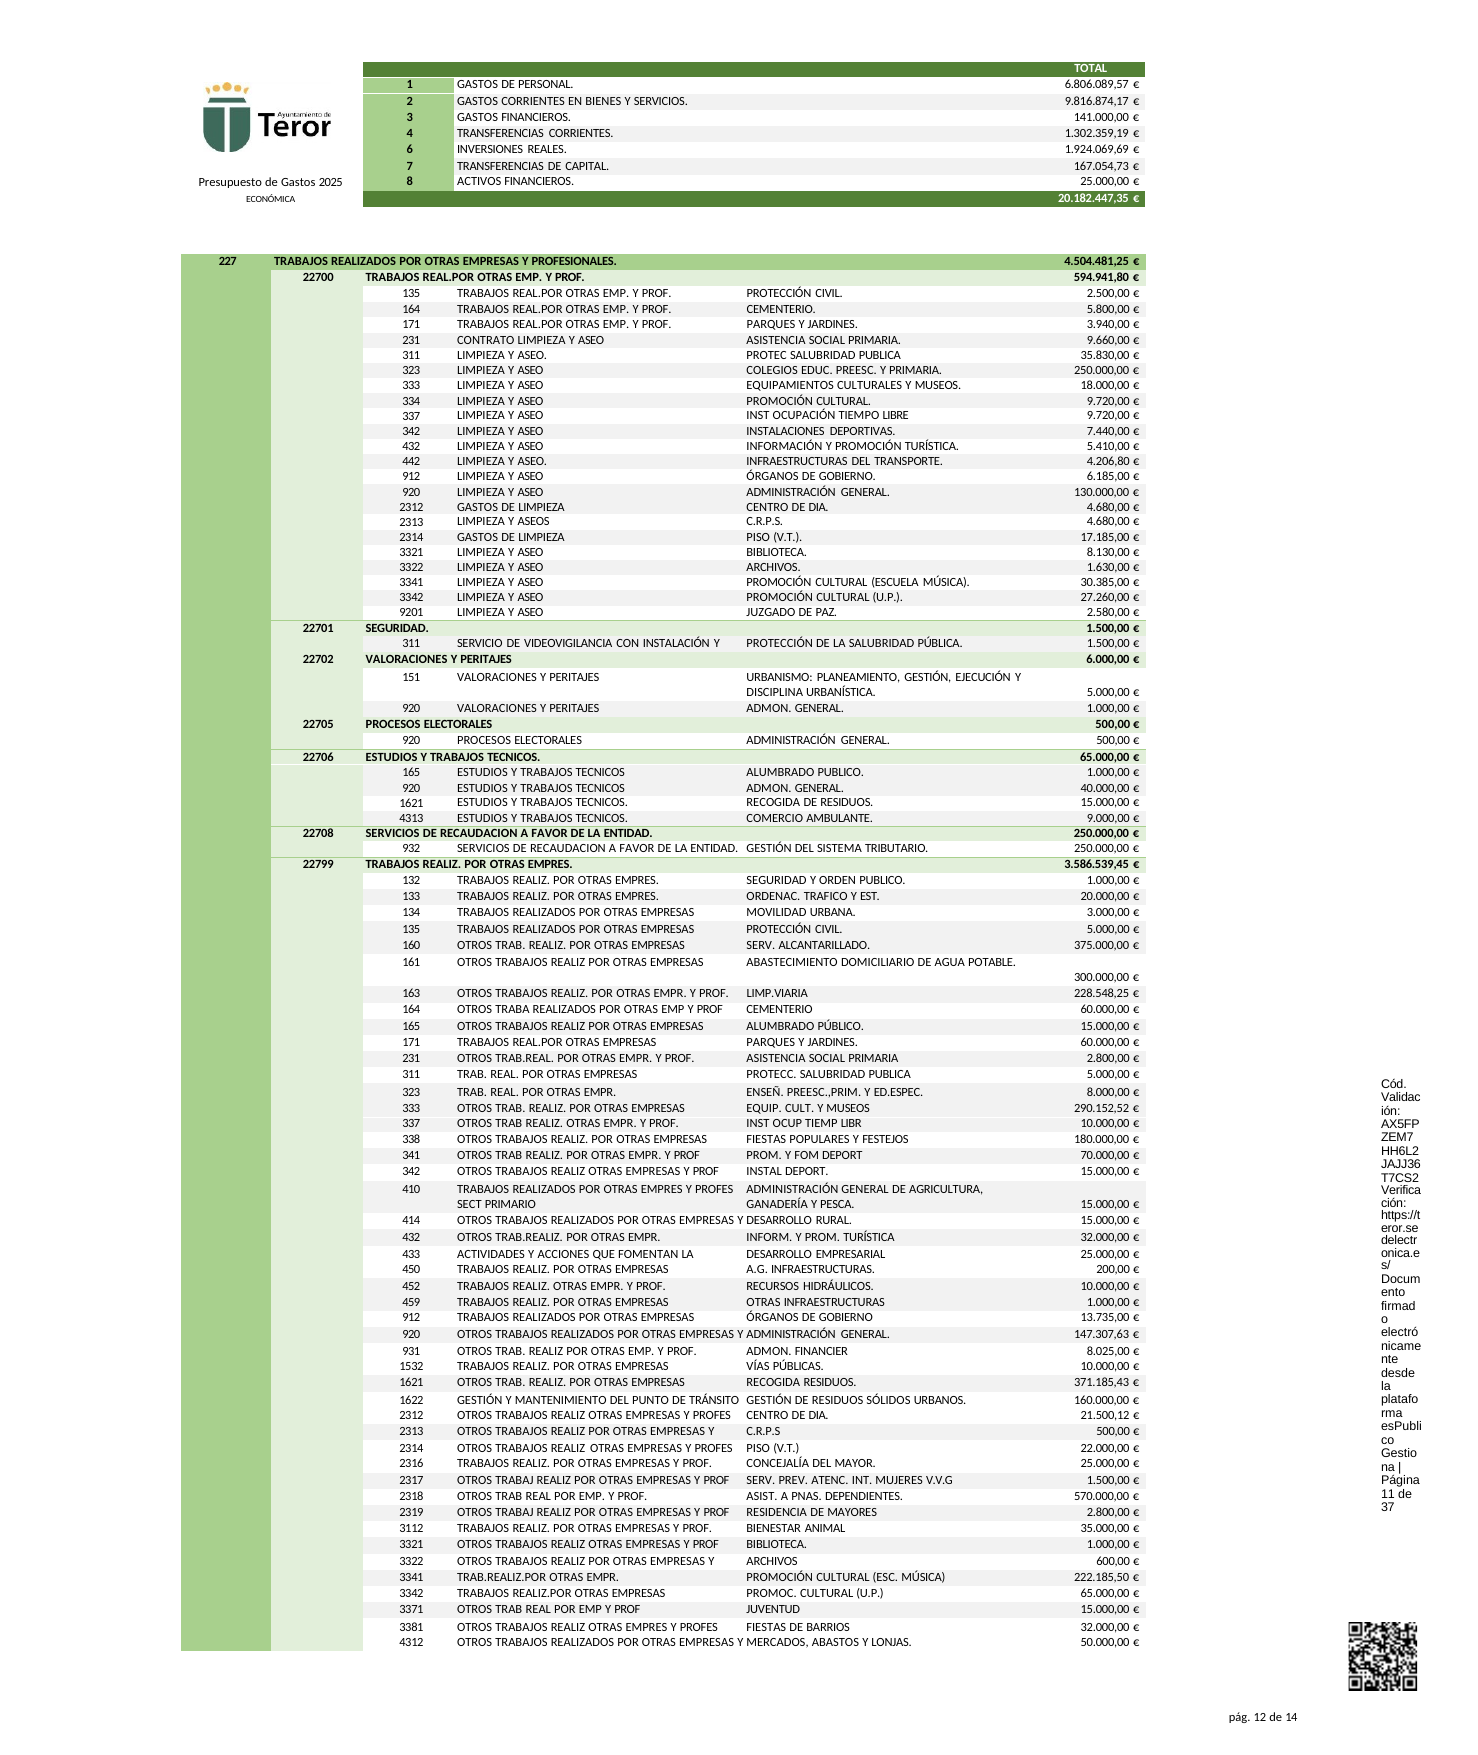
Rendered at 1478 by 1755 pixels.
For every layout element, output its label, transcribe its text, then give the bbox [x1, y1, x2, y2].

table_cell 21.500,12 € [1044, 1409, 1146, 1424]
table_cell ESTUDIOS Y TRABAJOS TECNICOS. [440, 811, 743, 826]
table_cell OTROS TRAB. REALIZ. POR OTRAS EMPRESAS [440, 1101, 743, 1117]
table_cell PROMOCIÓN CULTURAL (U.P.). [743, 590, 1044, 606]
table_cell 2.500,00 € [1044, 286, 1146, 302]
table_cell 167.054,73 € [876, 158, 1145, 175]
table_cell 4.680,00 € [1044, 515, 1146, 529]
table_cell 920 [363, 484, 440, 501]
table_cell URBANISMO: PLANEAMIENTO, GESTIÓN, EJECUCIÓN Y [743, 668, 1044, 686]
table_cell OTROS TRAB REALIZ. POR OTRAS EMPR. Y PROF [440, 1148, 743, 1164]
table_cell 932 [363, 841, 440, 857]
table_cell 5.000,00 € [1044, 686, 1146, 701]
table_cell 18.000,00 € [1044, 378, 1146, 393]
table_cell TRABAJOS REALIZ. POR OTRAS EMPRES. [440, 889, 743, 905]
table_cell 3341 [363, 1570, 440, 1586]
table_cell 222.185,50 € [1044, 1570, 1146, 1586]
table_cell INFRAESTRUCTURAS DEL TRANSPORTE. [743, 454, 1044, 469]
table_cell ASIST. A PNAS. DEPENDIENTES. [743, 1489, 1044, 1505]
table_cell ARCHIVOS. [743, 560, 1044, 575]
table_cell LIMPIEZA Y ASEO. [440, 348, 743, 363]
table_cell LIMPIEZA Y ASEO [440, 606, 743, 620]
table_cell [743, 750, 1044, 764]
table_cell OTROS TRABAJOS REALIZ POR OTRAS EMPRESAS Y [440, 1424, 743, 1440]
table_cell 5.000,00 € [1044, 921, 1146, 939]
table_cell 3 [363, 110, 454, 126]
table_cell PROTECC. SALUBRIDAD PUBLICA [743, 1068, 1044, 1083]
table_cell 20.000,00 € [1044, 889, 1146, 905]
table_cell 333 [363, 1101, 440, 1117]
table_cell 1.500,00 € [1044, 636, 1146, 652]
table_cell 10.000,00 € [1044, 1118, 1146, 1132]
table_header TOTAL [363, 62, 1145, 77]
table_cell 8.130,00 € [1044, 545, 1146, 560]
table_cell ADMINISTRACIÓN GENERAL. [743, 733, 1044, 749]
table_cell ORDENAC. TRAFICO Y EST. [743, 889, 1044, 905]
table_cell 410 [363, 1181, 440, 1198]
table_cell 164 [363, 1003, 440, 1018]
table_cell 9.720,00 € [1044, 409, 1146, 423]
table_cell 22706 [271, 750, 363, 764]
table_cell OTROS TRAB REALIZ. OTRAS EMPR. Y PROF. [440, 1118, 743, 1132]
table_cell 163 [363, 986, 440, 1003]
table_cell COMERCIO AMBULANTE. [743, 811, 1044, 826]
table_cell OTROS TRABAJOS REALIZ POR OTRAS EMPRESAS Y [440, 1554, 743, 1570]
table_cell 432 [363, 1229, 440, 1246]
table_cell INSTALACIONES DEPORTIVAS. [743, 424, 1044, 439]
table_cell PROMOCIÓN CULTURAL (ESC. MÚSICA) [743, 1570, 1044, 1586]
table_cell 1.000,00 € [1044, 701, 1146, 717]
table_cell TRABAJOS REAL.POR OTRAS EMPRESAS [440, 1035, 743, 1051]
table_cell 6.806.089,57 € [876, 78, 1145, 93]
table_cell 180.000,00 € [1044, 1132, 1146, 1148]
table_header TRABAJOS REALIZADOS POR OTRAS EMPRESAS Y PROFESIONALES. [271, 254, 743, 270]
table_cell 250.000,00 € [1044, 827, 1146, 841]
table_cell 1.924.069,69 € [876, 142, 1145, 158]
table_cell 5.410,00 € [1044, 439, 1146, 454]
table_cell 3322 [363, 560, 440, 575]
table_cell 1621 [363, 1375, 440, 1392]
table_cell 2.580,00 € [1044, 606, 1146, 620]
table_cell 200,00 € [1044, 1264, 1146, 1278]
table_cell FIESTAS DE BARRIOS [743, 1619, 1044, 1636]
table_cell 25.000,00 € [1044, 1246, 1146, 1263]
table_cell 2314 [363, 1440, 440, 1458]
table_cell CENTRO DE DIA. [743, 501, 1044, 514]
table_cell [1044, 1181, 1146, 1198]
table_cell INFORM. Y PROM. TURÍSTICA [743, 1229, 1044, 1246]
table_cell PROMOCIÓN CULTURAL (ESCUELA MÚSICA). [743, 575, 1044, 590]
table_cell 32.000,00 € [1044, 1229, 1146, 1246]
table_cell SERVICIO DE VIDEOVIGILANCIA CON INSTALACIÓN Y [440, 636, 743, 652]
table_cell COLEGIOS EDUC. PREESC. Y PRIMARIA. [743, 363, 1044, 378]
table_cell 135 [363, 921, 440, 939]
table_cell 2 [363, 94, 454, 110]
table_cell 165 [363, 1019, 440, 1035]
table_cell OTROS TRABAJOS REALIZADOS POR OTRAS EMPRESAS Y [440, 1214, 743, 1229]
table_cell GESTIÓN Y MANTENIMIENTO DEL PUNTO DE TRÁNSITO [440, 1392, 743, 1409]
table_cell 371.185,43 € [1044, 1375, 1146, 1392]
table_cell 3342 [363, 590, 440, 606]
table_cell [743, 270, 1044, 286]
table_cell 3.586.539,45 € [1044, 858, 1146, 873]
table_cell 9.720,00 € [1044, 393, 1146, 408]
table_cell GASTOS DE PERSONAL. [454, 78, 876, 93]
table_cell ALUMBRADO PÚBLICO. [743, 1019, 1044, 1035]
table_cell 9.000,00 € [1044, 811, 1146, 826]
table_cell 342 [363, 424, 440, 439]
table_cell 32.000,00 € [1044, 1619, 1146, 1636]
table_cell 1532 [363, 1361, 440, 1375]
table_cell 15.000,00 € [1044, 796, 1146, 811]
table_cell LIMPIEZA Y ASEOS [440, 515, 743, 529]
table_cell 4.680,00 € [1044, 501, 1146, 514]
table_cell BIENESTAR ANIMAL [743, 1521, 1044, 1537]
table_cell JUVENTUD [743, 1602, 1044, 1618]
table_cell TRABAJOS REALIZ. POR OTRAS EMPRES. [440, 873, 743, 889]
table_cell 5.000,00 € [1044, 1068, 1146, 1083]
table_cell 15.000,00 € [1044, 1165, 1146, 1181]
table_cell OTROS TRABAJOS REALIZ OTRAS EMPRES Y PROFES [440, 1619, 743, 1636]
table_cell 15.000,00 € [1044, 1019, 1146, 1035]
table_cell 459 [363, 1296, 440, 1311]
table_cell PROMOCIÓN CULTURAL. [743, 393, 1044, 408]
table_cell ADMINISTRACIÓN GENERAL. [743, 1327, 1044, 1343]
table_cell OTROS TRAB REAL POR EMP. Y PROF. [440, 1489, 743, 1505]
table_cell TRANSFERENCIAS DE CAPITAL. [454, 158, 876, 175]
table_cell LIMPIEZA Y ASEO [440, 363, 743, 378]
text Cód. Validación: AX5FPZEM7HH6L2JAJJ36T7CS2 [1381, 1077, 1422, 1185]
table_cell CONCEJALÍA DEL MAYOR. [743, 1458, 1044, 1472]
table_cell 342 [363, 1165, 440, 1181]
table_cell 337 [363, 409, 440, 423]
table_cell ADMON. FINANCIER [743, 1343, 1044, 1361]
text Documento firmado electrónicamente desde la plataforma esPublico Gestiona | Página 11 de 37 [1381, 1272, 1422, 1514]
table_cell TRABAJOS REAL.POR OTRAS EMP. Y PROF. [440, 318, 743, 332]
table_cell GESTIÓN DE RESIDUOS SÓLIDOS URBANOS. [743, 1392, 1044, 1409]
table_cell VALORACIONES Y PERITAJES [440, 701, 743, 717]
table_cell LIMPIEZA Y ASEO [440, 545, 743, 560]
table_cell EQUIPAMIENTOS CULTURALES Y MUSEOS. [743, 378, 1044, 393]
table_cell 9.660,00 € [1044, 333, 1146, 348]
table_cell 290.152,52 € [1044, 1101, 1146, 1117]
table_cell 10.000,00 € [1044, 1361, 1146, 1375]
table_cell OTROS TRAB. REALIZ. POR OTRAS EMPRESAS [440, 1375, 743, 1392]
table_cell [271, 668, 363, 717]
table_cell TRABAJOS REALIZADOS POR OTRAS EMPRESAS [440, 905, 743, 921]
table_cell TRABAJOS REAL.POR OTRAS EMP. Y PROF. [440, 286, 743, 302]
table_cell SERV. ALCANTARILLADO. [743, 939, 1044, 954]
table_cell 334 [363, 393, 440, 408]
table_cell [1044, 954, 1146, 971]
table_cell 2312 [363, 1409, 440, 1424]
table_cell 1622 [363, 1392, 440, 1409]
table_cell OTROS TRABAJOS REALIZ POR OTRAS EMPRESAS [440, 954, 743, 971]
table_cell 341 [363, 1148, 440, 1164]
table_cell 450 [363, 1264, 440, 1278]
table_cell RECURSOS HIDRÁULICOS. [743, 1278, 1044, 1296]
table_cell EQUIP. CULT. Y MUSEOS [743, 1101, 1044, 1117]
table_cell DESARROLLO EMPRESARIAL [743, 1246, 1044, 1263]
table_cell 35.000,00 € [1044, 1521, 1146, 1537]
table_cell DESARROLLO RURAL. [743, 1214, 1044, 1229]
table_cell 10.000,00 € [1044, 1278, 1146, 1296]
table_cell LIMPIEZA Y ASEO [440, 560, 743, 575]
table_cell [363, 686, 440, 701]
table_cell LIMPIEZA Y ASEO. [440, 454, 743, 469]
table_cell ACTIVOS FINANCIEROS. [454, 175, 876, 191]
table_cell 1621 [363, 796, 440, 811]
table_cell SECT PRIMARIO [440, 1198, 743, 1213]
table_cell PROTECCIÓN CIVIL. [743, 921, 1044, 939]
table_cell 1.500,00 € [1044, 621, 1146, 636]
table_cell ESTUDIOS Y TRABAJOS TECNICOS. [440, 796, 743, 811]
table_cell 15.000,00 € [1044, 1214, 1146, 1229]
table_cell CONTRATO LIMPIEZA Y ASEO [440, 333, 743, 348]
table_cell ADMINISTRACIÓN GENERAL DE AGRICULTURA, [743, 1181, 1044, 1198]
table_cell 2313 [363, 1424, 440, 1440]
table_cell 147.307,63 € [1044, 1327, 1146, 1343]
table_cell 3.000,00 € [1044, 905, 1146, 921]
table_cell 3322 [363, 1554, 440, 1570]
table_cell 22700 [271, 270, 363, 286]
table_cell SERVICIOS DE RECAUDACION A FAVOR DE LA ENTIDAD. [363, 827, 743, 841]
table_cell 2319 [363, 1505, 440, 1521]
table_cell 452 [363, 1278, 440, 1296]
table_cell 134 [363, 905, 440, 921]
table_cell LIMPIEZA Y ASEO [440, 439, 743, 454]
table_cell INSTAL DEPORT. [743, 1165, 1044, 1181]
table_cell PROMOC. CULTURAL (U.P.) [743, 1586, 1044, 1602]
table_cell PROTEC SALUBRIDAD PUBLICA [743, 348, 1044, 363]
table_cell TRABAJOS REALIZ. POR OTRAS EMPRESAS Y PROF. [440, 1521, 743, 1537]
table_cell 2313 [363, 515, 440, 529]
table_cell DISCIPLINA URBANÍSTICA. [743, 686, 1044, 701]
table_cell ABASTECIMIENTO DOMICILIARIO DE AGUA POTABLE. [743, 954, 1044, 971]
table_cell ALUMBRADO PUBLICO. [743, 765, 1044, 782]
table_cell 500,00 € [1044, 717, 1146, 733]
table_cell 594.941,80 € [1044, 270, 1146, 286]
table_cell PROTECCIÓN CIVIL. [743, 286, 1044, 302]
table_cell ADMON. GENERAL. [743, 782, 1044, 796]
table_cell ASISTENCIA SOCIAL PRIMARIA [743, 1051, 1044, 1067]
table_cell 920 [363, 701, 440, 717]
table_cell OTROS TRAB. REALIZ. POR OTRAS EMPRESAS [440, 939, 743, 954]
table_cell OTROS TRABAJOS REALIZ OTRAS EMPRESAS Y PROFES [440, 1440, 743, 1458]
table_cell OTROS TRAB REAL POR EMP Y PROF [440, 1602, 743, 1618]
table_cell [363, 1198, 440, 1213]
table_cell 60.000,00 € [1044, 1035, 1146, 1051]
table_cell 433 [363, 1246, 440, 1263]
table_cell RESIDENCIA DE MAYORES [743, 1505, 1044, 1521]
table_cell 70.000,00 € [1044, 1148, 1146, 1164]
table_cell OTROS TRABAJOS REALIZADOS POR OTRAS EMPRESAS Y [440, 1636, 743, 1651]
table_cell TRABAJOS REAL.POR OTRAS EMP. Y PROF. [440, 302, 743, 317]
table_cell ÓRGANOS DE GOBIERNO [743, 1311, 1044, 1327]
table_cell 65.000,00 € [1044, 750, 1146, 764]
table_cell 920 [363, 782, 440, 796]
table_cell 311 [363, 1068, 440, 1083]
table_cell 1.500,00 € [1044, 1473, 1146, 1489]
table_cell OTROS TRAB. REALIZ POR OTRAS EMP. Y PROF. [440, 1343, 743, 1361]
table_cell BIBLIOTECA. [743, 545, 1044, 560]
text Verificación: https://teror.sedelectronica.es/ [1381, 1185, 1422, 1272]
table_cell 2.800,00 € [1044, 1505, 1146, 1521]
table_cell 600,00 € [1044, 1554, 1146, 1570]
table_cell 333 [363, 378, 440, 393]
table_cell BIBLIOTECA. [743, 1537, 1044, 1554]
table_cell [271, 841, 363, 857]
table_cell TRANSFERENCIAS CORRIENTES. [454, 126, 876, 142]
table_cell 231 [363, 333, 440, 348]
table_cell [271, 733, 363, 749]
table_cell TRAB.REALIZ.POR OTRAS EMPR. [440, 1570, 743, 1586]
table_cell INFORMACIÓN Y PROMOCIÓN TURÍSTICA. [743, 439, 1044, 454]
table_cell 13.735,00 € [1044, 1311, 1146, 1327]
table_cell 2317 [363, 1473, 440, 1489]
table_cell 164 [363, 302, 440, 317]
table_cell 4313 [363, 811, 440, 826]
table_cell 6.000,00 € [1044, 652, 1146, 668]
table_cell OTROS TRABAJOS REALIZ. POR OTRAS EMPR. Y PROF. [440, 986, 743, 1003]
table_cell 171 [363, 318, 440, 332]
table_cell OTROS TRABA REALIZADOS POR OTRAS EMP Y PROF [440, 1003, 743, 1018]
table_cell [743, 827, 1044, 841]
table_cell 2312 [363, 501, 440, 514]
table_cell 25.000,00 € [876, 175, 1145, 191]
table_cell GASTOS DE LIMPIEZA [440, 501, 743, 514]
table_cell 3.940,00 € [1044, 318, 1146, 332]
table_cell 1.630,00 € [1044, 560, 1146, 575]
table_cell 432 [363, 439, 440, 454]
table_cell ÓRGANOS DE GOBIERNO. [743, 469, 1044, 484]
table_cell SERVICIOS DE RECAUDACION A FAVOR DE LA ENTIDAD. [440, 841, 743, 857]
table_cell 9201 [363, 606, 440, 620]
table_cell VÍAS PÚBLICAS. [743, 1361, 1044, 1375]
table_cell [271, 286, 363, 620]
table_cell CEMENTERIO. [743, 302, 1044, 317]
table_cell PARQUES Y JARDINES. [743, 318, 1044, 332]
table_cell OTROS TRABAJOS REALIZ. POR OTRAS EMPRESAS [440, 1132, 743, 1148]
table_cell FIESTAS POPULARES Y FESTEJOS [743, 1132, 1044, 1148]
table_cell 25.000,00 € [1044, 1458, 1146, 1472]
table_cell 3342 [363, 1586, 440, 1602]
table_cell OTROS TRAB.REALIZ. POR OTRAS EMPR. [440, 1229, 743, 1246]
table_cell TRABAJOS REALIZADOS POR OTRAS EMPRES Y PROFES [440, 1181, 743, 1198]
table_cell 7 [363, 158, 454, 175]
table_cell 160 [363, 939, 440, 954]
table_cell PROCESOS ELECTORALES [363, 717, 743, 733]
table_cell 323 [363, 363, 440, 378]
table_cell 1.302.359,19 € [876, 126, 1145, 142]
table_cell 231 [363, 1051, 440, 1067]
table_cell 4.206,80 € [1044, 454, 1146, 469]
table_cell LIMPIEZA Y ASEO [440, 409, 743, 423]
table_cell 912 [363, 469, 440, 484]
table_cell 4312 [363, 1636, 440, 1651]
table_cell C.R.P.S [743, 1424, 1044, 1440]
table_cell 2314 [363, 530, 440, 545]
table_header 4.504.481,25 € [1044, 254, 1146, 270]
table_cell [743, 621, 1044, 636]
table_cell 8.000,00 € [1044, 1083, 1146, 1101]
table_cell [743, 858, 1044, 873]
table_cell 500,00 € [1044, 1424, 1146, 1440]
table_cell 135 [363, 286, 440, 302]
table_cell 311 [363, 636, 440, 652]
table_cell CEMENTERIO [743, 1003, 1044, 1018]
table_cell [181, 270, 271, 1651]
table_cell 337 [363, 1118, 440, 1132]
table_cell 2316 [363, 1458, 440, 1472]
table_cell OTROS TRABAJ REALIZ POR OTRAS EMPRESAS Y PROF [440, 1505, 743, 1521]
table_cell 250.000,00 € [1044, 363, 1146, 378]
table_cell ESTUDIOS Y TRABAJOS TECNICOS [440, 782, 743, 796]
table_cell 2318 [363, 1489, 440, 1505]
table_cell [271, 765, 363, 826]
table_cell 22.000,00 € [1044, 1440, 1146, 1458]
table_cell [271, 873, 363, 1651]
table_cell 133 [363, 889, 440, 905]
table_cell VALORACIONES Y PERITAJES [440, 668, 743, 686]
table_cell OTROS TRAB.REAL. POR OTRAS EMPR. Y PROF. [440, 1051, 743, 1067]
table_cell RECOGIDA RESIDUOS. [743, 1375, 1044, 1392]
table_cell MOVILIDAD URBANA. [743, 905, 1044, 921]
table_cell A.G. INFRAESTRUCTURAS. [743, 1264, 1044, 1278]
table_cell 338 [363, 1132, 440, 1148]
table_cell 27.260,00 € [1044, 590, 1146, 606]
table_cell VALORACIONES Y PERITAJES [363, 652, 743, 668]
table_cell OTROS TRABAJOS REALIZ OTRAS EMPRESAS Y PROF [440, 1537, 743, 1554]
table_cell LIMPIEZA Y ASEO [440, 424, 743, 439]
table_cell 375.000,00 € [1044, 939, 1146, 954]
table_cell TRABAJOS REALIZADOS POR OTRAS EMPRESAS [440, 921, 743, 939]
table_cell 35.830,00 € [1044, 348, 1146, 363]
table_cell MERCADOS, ABASTOS Y LONJAS. [743, 1636, 1044, 1651]
table_cell 60.000,00 € [1044, 1003, 1146, 1018]
table_cell 3341 [363, 575, 440, 590]
table_cell LIMPIEZA Y ASEO [440, 484, 743, 501]
table_cell PISO (V.T.). [743, 530, 1044, 545]
table_cell [363, 971, 440, 986]
table_cell TRABAJOS REALIZADOS POR OTRAS EMPRESAS [440, 1311, 743, 1327]
table_cell [743, 971, 1044, 986]
table_cell 15.000,00 € [1044, 1198, 1146, 1213]
table_cell JUZGADO DE PAZ. [743, 606, 1044, 620]
table_cell SEGURIDAD Y ORDEN PUBLICO. [743, 873, 1044, 889]
table_cell [1044, 668, 1146, 686]
table_cell OTROS TRABAJOS REALIZADOS POR OTRAS EMPRESAS Y [440, 1327, 743, 1343]
table_cell 1.000,00 € [1044, 765, 1146, 782]
table_cell 20.182.447,35 € [363, 191, 1145, 207]
table_cell INVERSIONES REALES. [454, 142, 876, 158]
table_cell 920 [363, 733, 440, 749]
table_cell 65.000,00 € [1044, 1586, 1146, 1602]
table_cell 17.185,00 € [1044, 530, 1146, 545]
table_cell PARQUES Y JARDINES. [743, 1035, 1044, 1051]
table_cell 8.025,00 € [1044, 1343, 1146, 1361]
table_cell 1.000,00 € [1044, 873, 1146, 889]
table_header 227 [181, 254, 271, 270]
table_cell ESTUDIOS Y TRABAJOS TECNICOS [440, 765, 743, 782]
table_cell 570.000,00 € [1044, 1489, 1146, 1505]
table_cell 1.000,00 € [1044, 1296, 1146, 1311]
table_cell 40.000,00 € [1044, 782, 1146, 796]
table_cell 323 [363, 1083, 440, 1101]
table_cell GASTOS DE LIMPIEZA [440, 530, 743, 545]
table_cell 4 [363, 126, 454, 142]
table_cell 500,00 € [1044, 733, 1146, 749]
table_cell TRABAJOS REALIZ. POR OTRAS EMPRES. [363, 858, 743, 873]
table_cell PROCESOS ELECTORALES [440, 733, 743, 749]
table_cell 50.000,00 € [1044, 1636, 1146, 1651]
table_cell ASISTENCIA SOCIAL PRIMARIA. [743, 333, 1044, 348]
table_cell 931 [363, 1343, 440, 1361]
table_cell 22799 [271, 858, 363, 873]
table_cell 132 [363, 873, 440, 889]
table_cell 8 [363, 175, 454, 191]
table_cell 9.816.874,17 € [876, 94, 1145, 110]
table_cell ESTUDIOS Y TRABAJOS TECNICOS. [363, 750, 743, 764]
table_cell C.R.P.S. [743, 515, 1044, 529]
table_cell [271, 636, 363, 652]
table_cell 22701 [271, 621, 363, 636]
table_cell TRAB. REAL. POR OTRAS EMPRESAS [440, 1068, 743, 1083]
table_cell GASTOS FINANCIEROS. [454, 110, 876, 126]
table_header [743, 254, 1044, 270]
table_cell 15.000,00 € [1044, 1602, 1146, 1618]
table_cell 3381 [363, 1619, 440, 1636]
table_cell 30.385,00 € [1044, 575, 1146, 590]
table_cell 6.185,00 € [1044, 469, 1146, 484]
table_cell 442 [363, 454, 440, 469]
table_cell TRAB. REAL. POR OTRAS EMPR. [440, 1083, 743, 1101]
table_cell ARCHIVOS [743, 1554, 1044, 1570]
table_cell ACTIVIDADES Y ACCIONES QUE FOMENTAN LA [440, 1246, 743, 1263]
table_cell TRABAJOS REALIZ. POR OTRAS EMPRESAS Y PROF. [440, 1458, 743, 1472]
table_cell 141.000,00 € [876, 110, 1145, 126]
table_cell 165 [363, 765, 440, 782]
table_cell 311 [363, 348, 440, 363]
table_cell GASTOS CORRIENTES EN BIENES Y SERVICIOS. [454, 94, 876, 110]
table_cell GESTIÓN DEL SISTEMA TRIBUTARIO. [743, 841, 1044, 857]
table_cell [743, 717, 1044, 733]
table_cell 22702 [271, 652, 363, 668]
table_cell [440, 686, 743, 701]
table_cell LIMP.VIARIA [743, 986, 1044, 1003]
table_cell 3321 [363, 1537, 440, 1554]
table_cell TRABAJOS REALIZ. POR OTRAS EMPRESAS [440, 1361, 743, 1375]
table_cell 250.000,00 € [1044, 841, 1146, 857]
table_cell 22705 [271, 717, 363, 733]
table_cell PISO (V.T.) [743, 1440, 1044, 1458]
table_cell 161 [363, 954, 440, 971]
table_cell 3321 [363, 545, 440, 560]
table_cell [743, 652, 1044, 668]
table_cell LIMPIEZA Y ASEO [440, 378, 743, 393]
table_cell ADMINISTRACIÓN GENERAL. [743, 484, 1044, 501]
table_cell 1.000,00 € [1044, 1537, 1146, 1554]
table_cell 912 [363, 1311, 440, 1327]
table_cell LIMPIEZA Y ASEO [440, 469, 743, 484]
table_cell 3371 [363, 1602, 440, 1618]
table_cell PROM. Y FOM DEPORT [743, 1148, 1044, 1164]
table_cell CENTRO DE DIA. [743, 1409, 1044, 1424]
table_cell TRABAJOS REALIZ. POR OTRAS EMPRESAS [440, 1264, 743, 1278]
table_cell 130.000,00 € [1044, 484, 1146, 501]
table_cell OTROS TRABAJOS REALIZ OTRAS EMPRESAS Y PROFES [440, 1409, 743, 1424]
table_cell 7.440,00 € [1044, 424, 1146, 439]
table_cell 228.548,25 € [1044, 986, 1146, 1003]
table_cell SERV. PREV. ATENC. INT. MUJERES V.V.G [743, 1473, 1044, 1489]
table_cell 160.000,00 € [1044, 1392, 1146, 1409]
table_cell LIMPIEZA Y ASEO [440, 575, 743, 590]
table_cell 22708 [271, 827, 363, 841]
table_cell INST OCUP TIEMP LIBR [743, 1118, 1044, 1132]
table_cell LIMPIEZA Y ASEO [440, 393, 743, 408]
table_cell 920 [363, 1327, 440, 1343]
table_cell OTROS TRABAJOS REALIZ POR OTRAS EMPRESAS [440, 1019, 743, 1035]
table_cell INST OCUPACIÓN TIEMPO LIBRE [743, 409, 1044, 423]
table_cell OTROS TRABAJOS REALIZ OTRAS EMPRESAS Y PROF [440, 1165, 743, 1181]
table_cell 1 [363, 78, 454, 93]
table_cell 151 [363, 668, 440, 686]
table_cell OTROS TRABAJ REALIZ POR OTRAS EMPRESAS Y PROF [440, 1473, 743, 1489]
table_cell SEGURIDAD. [363, 621, 743, 636]
table_cell 2.800,00 € [1044, 1051, 1146, 1067]
table_cell 414 [363, 1214, 440, 1229]
table_cell ENSEÑ. PREESC.,PRIM. Y ED.ESPEC. [743, 1083, 1044, 1101]
table_cell LIMPIEZA Y ASEO [440, 590, 743, 606]
table_cell TRABAJOS REALIZ.POR OTRAS EMPRESAS [440, 1586, 743, 1602]
table_cell OTRAS INFRAESTRUCTURAS [743, 1296, 1044, 1311]
table_cell TRABAJOS REALIZ. OTRAS EMPR. Y PROF. [440, 1278, 743, 1296]
table_cell 5.800,00 € [1044, 302, 1146, 317]
table_cell 300.000,00 € [1044, 971, 1146, 986]
table_cell [440, 971, 743, 986]
table_cell GANADERÍA Y PESCA. [743, 1198, 1044, 1213]
table_cell PROTECCIÓN DE LA SALUBRIDAD PÚBLICA. [743, 636, 1044, 652]
table_cell RECOGIDA DE RESIDUOS. [743, 796, 1044, 811]
table_cell TRABAJOS REALIZ. POR OTRAS EMPRESAS [440, 1296, 743, 1311]
table_cell ADMON. GENERAL. [743, 701, 1044, 717]
table_cell TRABAJOS REAL.POR OTRAS EMP. Y PROF. [363, 270, 743, 286]
table_cell 6 [363, 142, 454, 158]
table_cell 3112 [363, 1521, 440, 1537]
table_cell 171 [363, 1035, 440, 1051]
